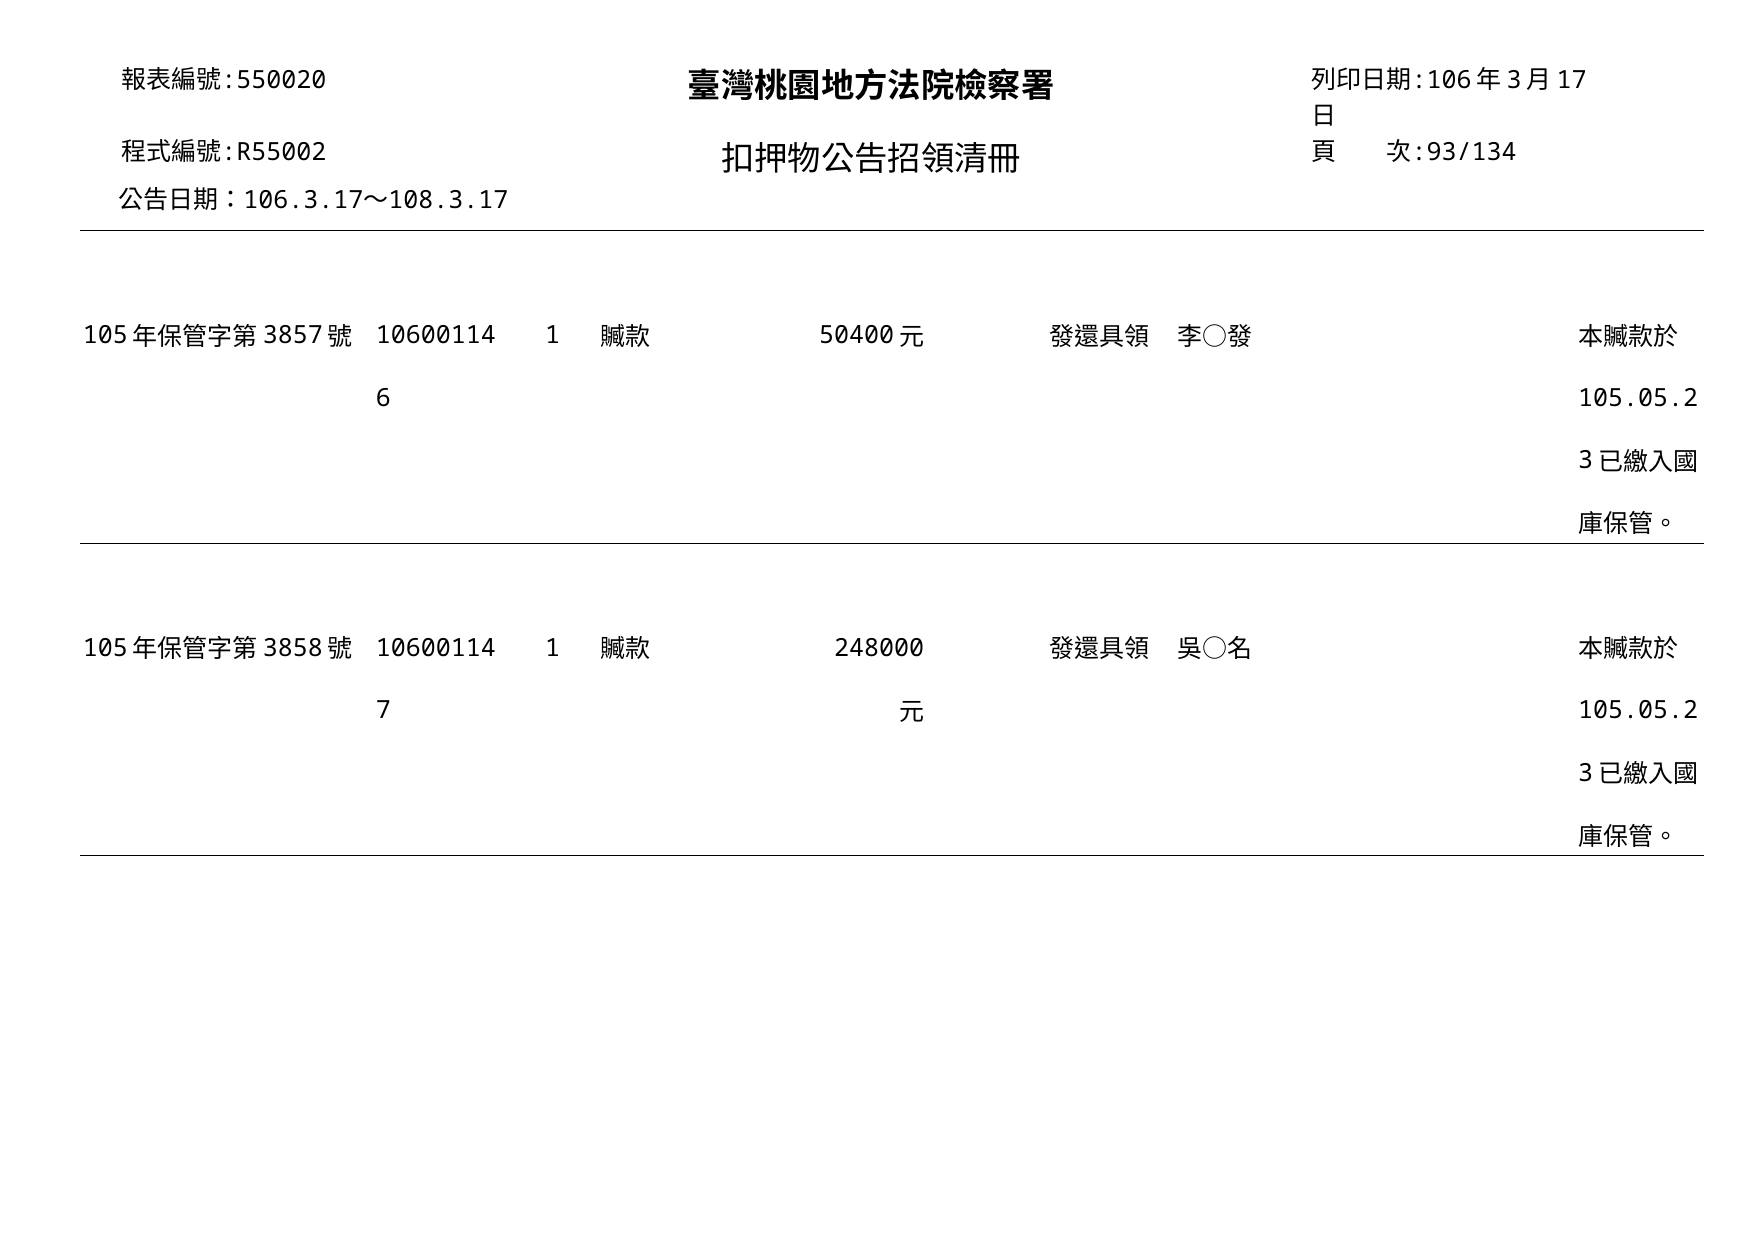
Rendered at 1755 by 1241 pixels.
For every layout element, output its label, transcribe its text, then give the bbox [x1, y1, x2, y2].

table_cell 105年保管字第3858號 [80, 544, 373, 855]
table_cell [1317, 544, 1575, 855]
table_cell [927, 231, 1046, 542]
table_cell 105年保管字第3857號 [80, 231, 373, 542]
table_cell 106001147 [373, 544, 507, 855]
table_cell 106001146 [373, 231, 507, 542]
table_cell 贓款 [597, 544, 807, 855]
table_cell 50400元 [808, 231, 927, 542]
table_cell 本贓款於105.05.23已繳入國庫保管。 [1575, 544, 1704, 855]
table_cell 本贓款於105.05.23已繳入國庫保管。 [1575, 231, 1704, 542]
table_cell 發還具領 [1046, 231, 1175, 542]
table_cell 贓款 [597, 231, 807, 542]
table_cell 1 [507, 231, 597, 542]
table_cell 1 [507, 544, 597, 855]
table_cell 李○發 [1175, 231, 1317, 542]
table_cell [927, 544, 1046, 855]
table_cell 248000元 [808, 544, 927, 855]
table_cell 吳○名 [1175, 544, 1317, 855]
table_cell [1317, 231, 1575, 542]
table_cell 發還具領 [1046, 544, 1175, 855]
